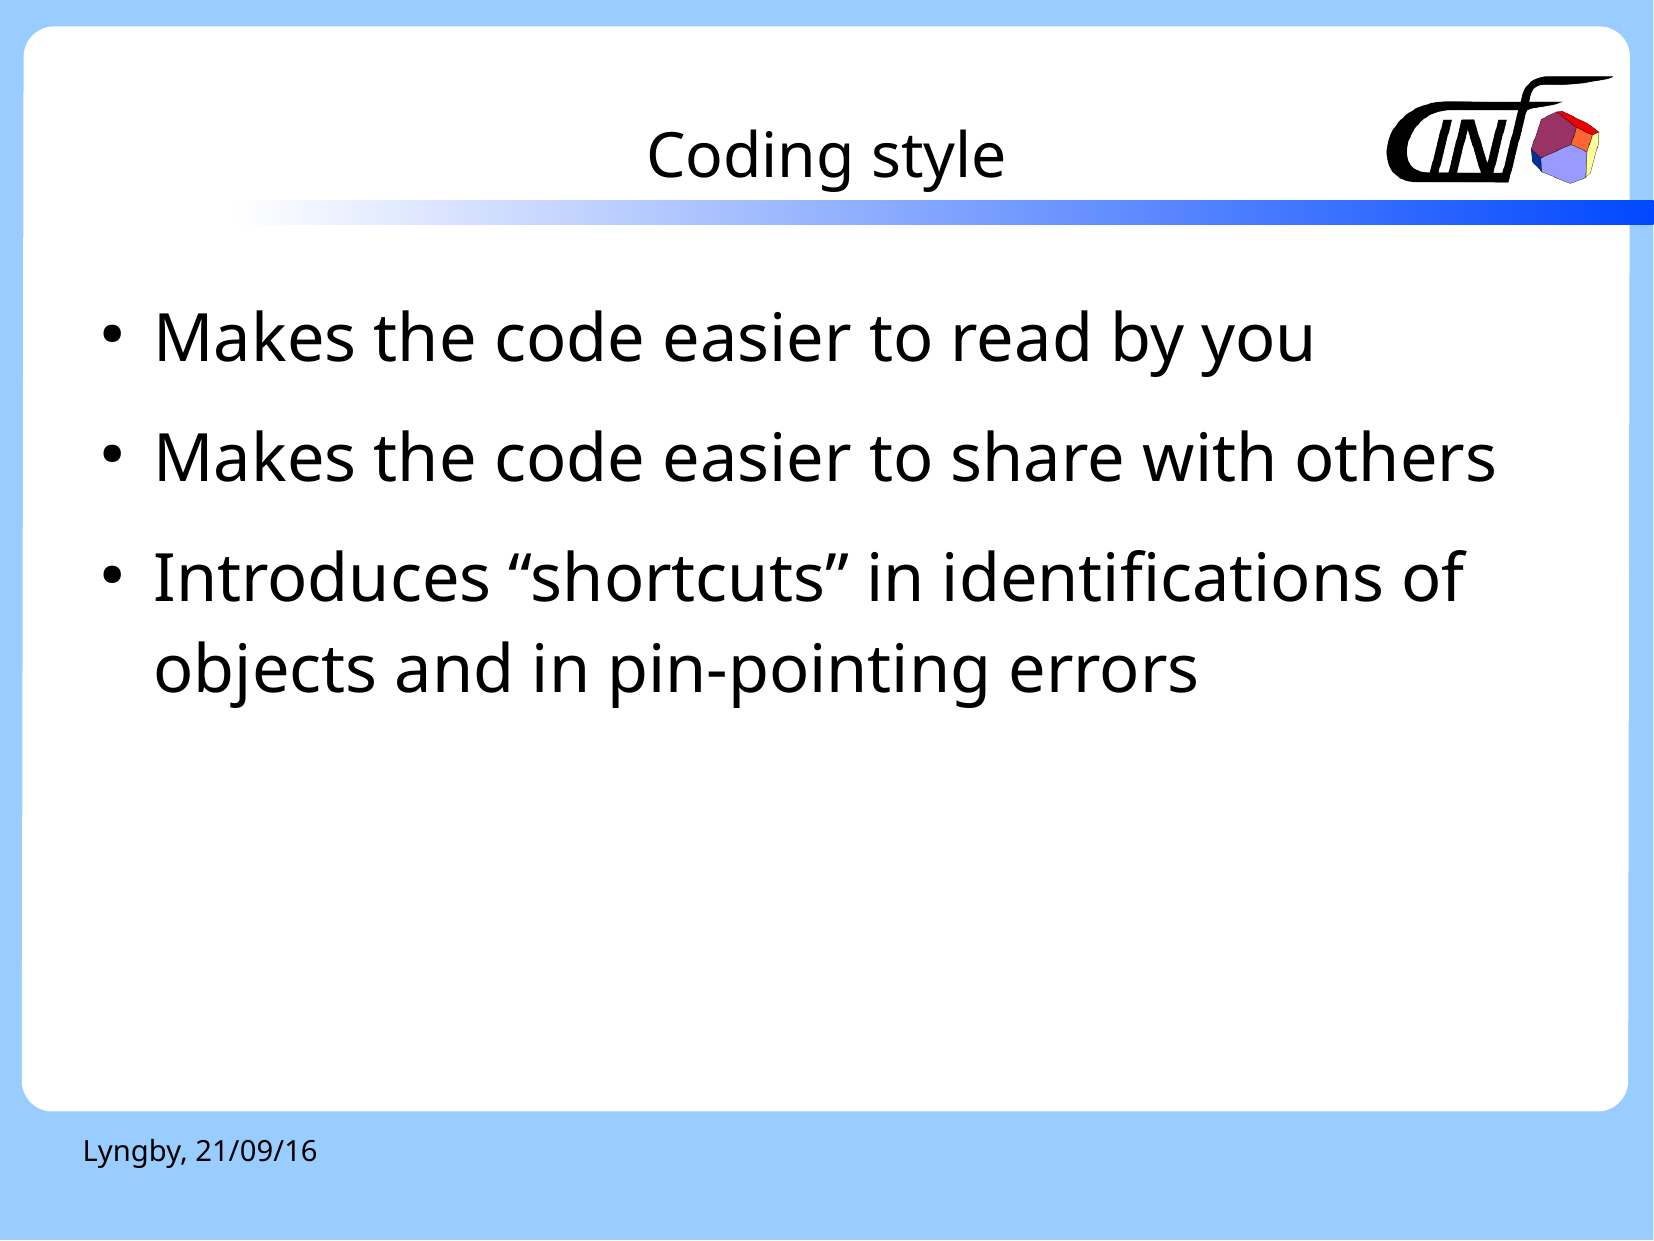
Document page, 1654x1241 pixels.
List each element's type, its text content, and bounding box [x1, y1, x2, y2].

picture [1571, 76, 1613, 184]
list Makes the code easier to read by you Makes the code easier to share with others Introduces “shortcuts” in identifications of objects and in pin-pointing errors [82, 290, 1571, 1010]
title Coding style [82, 49, 1571, 257]
